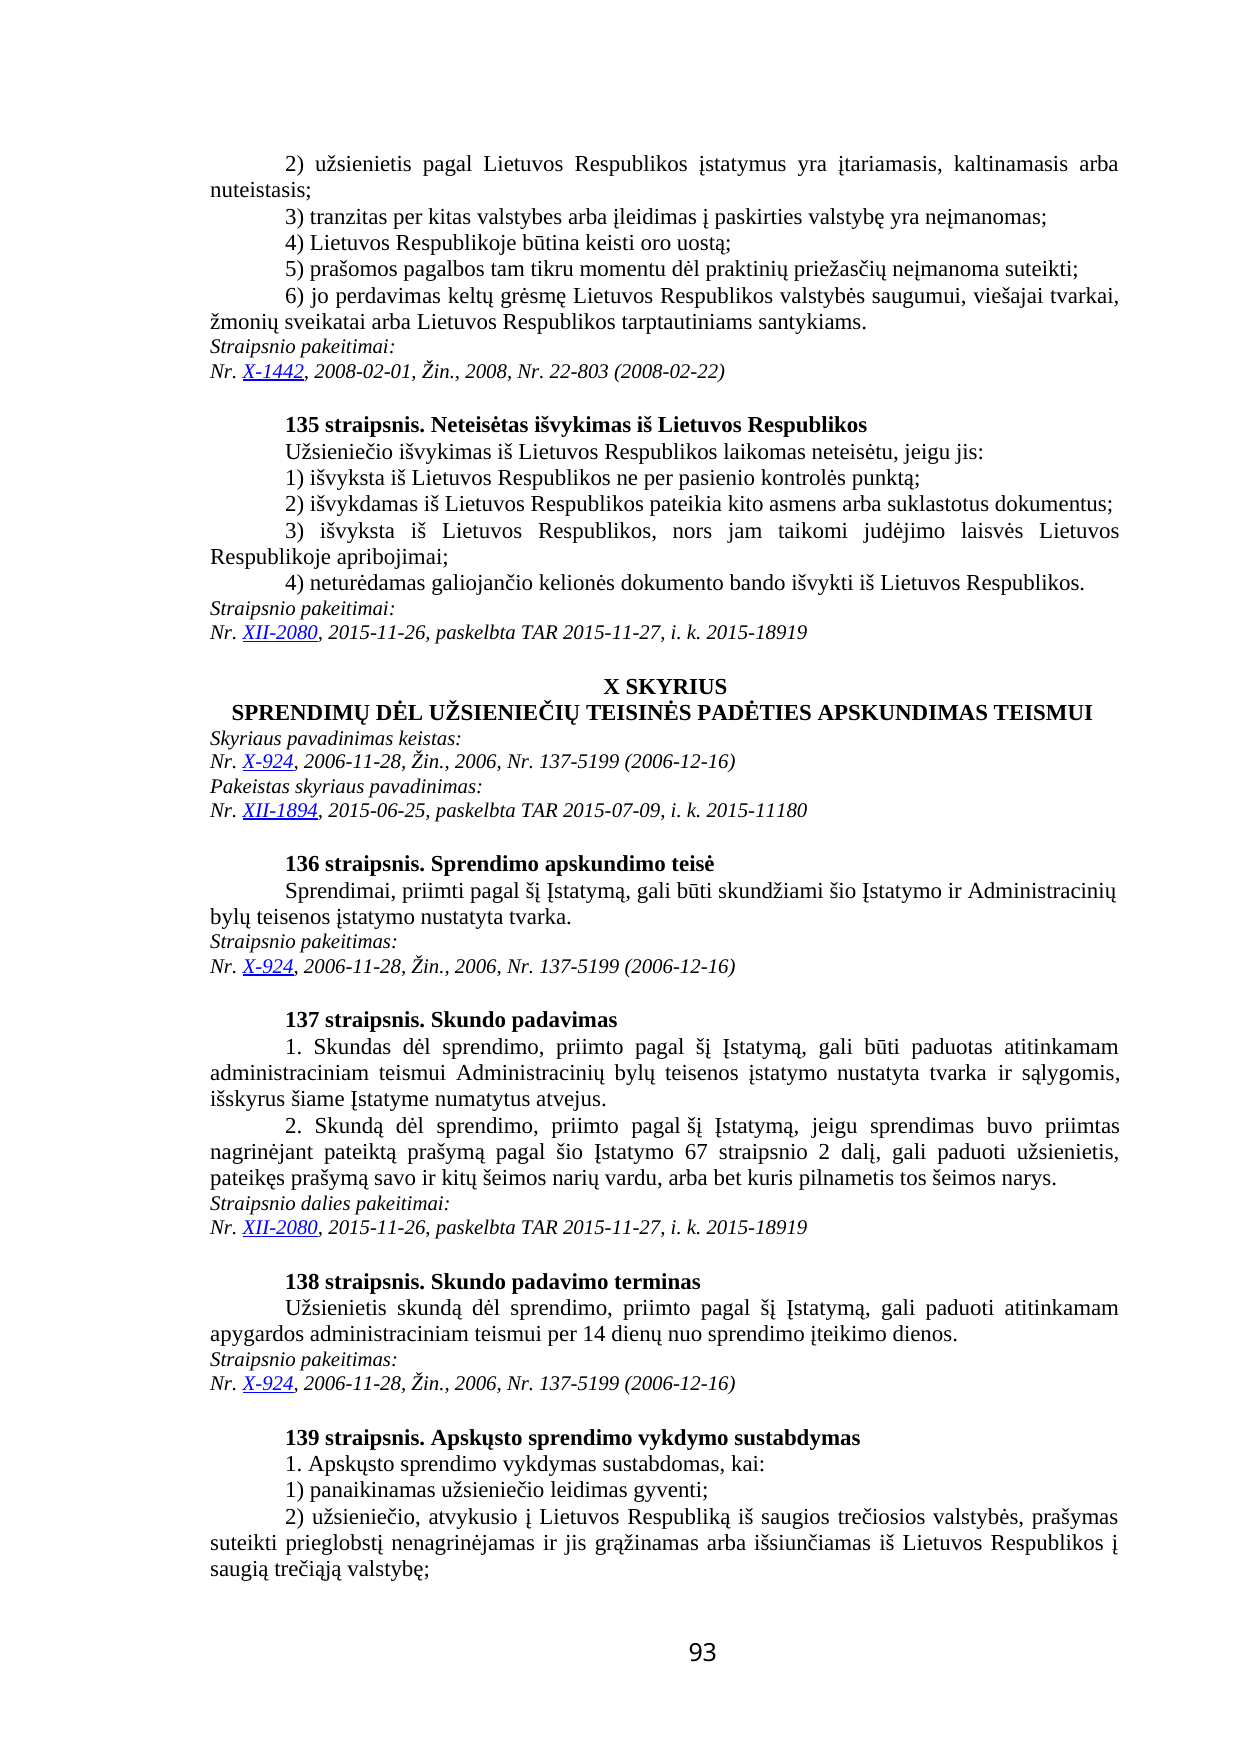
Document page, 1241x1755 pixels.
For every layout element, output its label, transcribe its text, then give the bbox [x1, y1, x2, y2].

text Straipsnio pakeitimas: [210, 929, 1120, 953]
text 1) išvyksta iš Lietuvos Respublikos ne per pasienio kontrolės punktą; [210, 464, 1120, 490]
text 6) jo perdavimas keltų grėsmę Lietuvos Respublikos valstybės saugumui, viešajai tvarkai, žmonių sveikatai arba Lietuvos Respublikos tarptautiniams santykiams. [210, 282, 1120, 334]
text Užsienietis skundą dėl sprendimo, priimto pagal šį Įstatymą, gali paduoti atitinkamam apygardos administraciniam teismui per 14 dienų nuo sprendimo įteikimo dienos. [210, 1294, 1120, 1347]
text 2. Skundą dėl sprendimo, priimto pagal šį Įstatymą, jeigu sprendimas buvo priimtas nagrinėjant pateiktą prašymą pagal šio Įstatymo 67 straipsnio 2 dalį, gali paduoti užsienietis, pateikęs prašymą savo ir kitų šeimos narių vardu, arba bet kuris pilnametis tos šeimos narys. [210, 1112, 1120, 1191]
text 135 straipsnis. Neteisėtas išvykimas iš Lietuvos Respublikos [210, 411, 1120, 438]
text Nr. XII-2080, 2015-11-26, paskelbta TAR 2015-11-27, i. k. 2015-18919 [210, 620, 1120, 644]
text 1) panaikinamas užsieniečio leidimas gyventi; [210, 1476, 1120, 1503]
text Nr. X-924, 2006-11-28, Žin., 2006, Nr. 137-5199 (2006-12-16) [210, 749, 1120, 773]
text 5) prašomos pagalbos tam tikru momentu dėl praktinių priežasčių neįmanoma suteikti; [210, 255, 1120, 282]
text X SKYRIUS [210, 673, 1120, 699]
text 1. Skundas dėl sprendimo, priimto pagal šį Įstatymą, gali būti paduotas atitinkamam administraciniam teismui Administracinių bylų teisenos įstatymo nustatyta tvarka ir sąlygomis, išskyrus šiame Įstatyme numatytus atvejus. [210, 1033, 1120, 1112]
text 2) užsieniečio, atvykusio į Lietuvos Respubliką iš saugios trečiosios valstybės, prašymas suteikti prieglobstį nenagrinėjamas ir jis grąžinamas arba išsiunčiamas iš Lietuvos Respublikos į saugią trečiąją valstybę; [210, 1503, 1120, 1582]
text Pakeistas skyriaus pavadinimas: [210, 773, 1120, 798]
text 136 straipsnis. Sprendimo apskundimo teisė [210, 850, 1120, 877]
text 3) tranzitas per kitas valstybes arba įleidimas į paskirties valstybę yra neįmanomas; [210, 203, 1120, 229]
text Straipsnio pakeitimai: [210, 334, 1120, 358]
text 139 straipsnis. Apskųsto sprendimo vykdymo sustabdymas [210, 1424, 1120, 1450]
text 1. Apskųsto sprendimo vykdymas sustabdomas, kai: [210, 1450, 1120, 1476]
text Straipsnio pakeitimas: [210, 1347, 1120, 1371]
text 3) išvyksta iš Lietuvos Respublikos, nors jam taikomi judėjimo laisvės Lietuvos Respublikoje apribojimai; [210, 517, 1120, 569]
text 138 straipsnis. Skundo padavimo terminas [210, 1268, 1120, 1294]
text Nr. X-924, 2006-11-28, Žin., 2006, Nr. 137-5199 (2006-12-16) [210, 953, 1120, 978]
text Sprendimai, priimti pagal šį Įstatymą, gali būti skundžiami šio Įstatymo ir Administracinių bylų teisenos įstatymo nustatyta tvarka. [210, 877, 1120, 929]
text Nr. XII-2080, 2015-11-26, paskelbta TAR 2015-11-27, i. k. 2015-18919 [210, 1215, 1120, 1239]
text Nr. X-1442, 2008-02-01, Žin., 2008, Nr. 22-803 (2008-02-22) [210, 358, 1120, 383]
text 2) išvykdamas iš Lietuvos Respublikos pateikia kito asmens arba suklastotus dokumentus; [210, 490, 1120, 517]
text Nr. XII-1894, 2015-06-25, paskelbta TAR 2015-07-09, i. k. 2015-11180 [210, 798, 1120, 822]
text Skyriaus pavadinimas keistas: [210, 725, 1120, 749]
text 2) užsienietis pagal Lietuvos Respublikos įstatymus yra įtariamasis, kaltinamasis arba nuteistasis; [210, 150, 1120, 203]
text 4) neturėdamas galiojančio kelionės dokumento bando išvykti iš Lietuvos Respublikos. [210, 569, 1120, 596]
text SPRENDIMŲ DĖL UŽSIENIEČIŲ TEISINĖS PADĖTIES APSKUNDIMAS TEISMUI [210, 699, 1120, 725]
text Nr. X-924, 2006-11-28, Žin., 2006, Nr. 137-5199 (2006-12-16) [210, 1371, 1120, 1395]
text 137 straipsnis. Skundo padavimas [210, 1006, 1120, 1033]
text Užsieniečio išvykimas iš Lietuvos Respublikos laikomas neteisėtu, jeigu jis: [210, 438, 1120, 464]
text Straipsnio dalies pakeitimai: [210, 1191, 1120, 1215]
text 4) Lietuvos Respublikoje būtina keisti oro uostą; [210, 229, 1120, 255]
text Straipsnio pakeitimai: [210, 596, 1120, 620]
